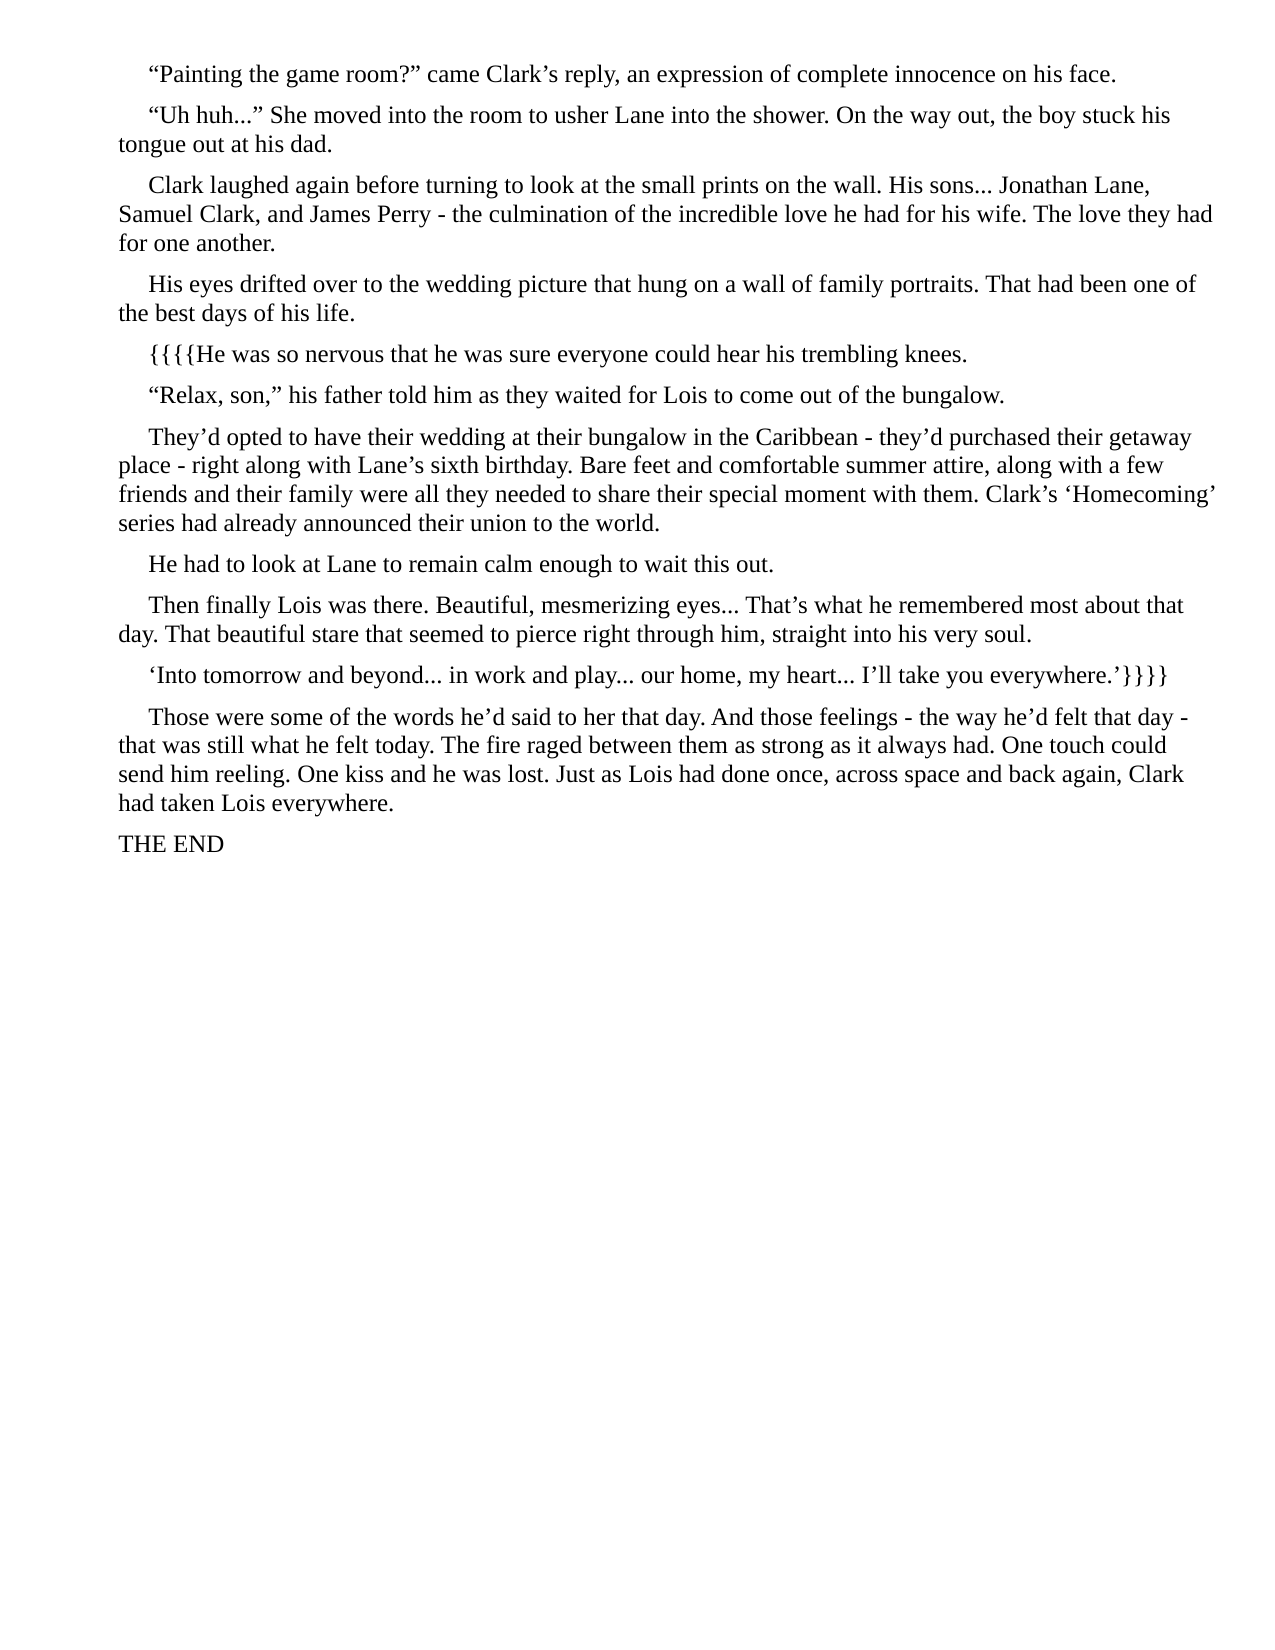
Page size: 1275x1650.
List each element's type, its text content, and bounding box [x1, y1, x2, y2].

text Those were some of the words he’d said to her that day. And those feelings - the way he’d felt that day - that was still what he felt today. The fire raged between them as strong as it always had. One touch could send him reeling. One kiss and he was lost. Just as Lois had done once, across space and back again, Clark had taken Lois everywhere. [118, 702, 1216, 817]
text THE END [118, 829, 1216, 858]
text “Uh huh...” She moved into the room to usher Lane into the shower. On the way out, the boy stuck his tongue out at his dad. [118, 100, 1216, 158]
text He had to look at Lane to remain calm enough to wait this out. [118, 549, 1216, 578]
text “Painting the game room?” came Clark’s reply, an expression of complete innocence on his face. [118, 59, 1216, 88]
text {{{{He was so nervous that he was sure everyone could hear his trembling knees. [118, 339, 1216, 368]
text ‘Into tomorrow and beyond... in work and play... our home, my heart... I’ll take you everywhere.’}}}} [118, 660, 1216, 689]
text “Relax, son,” his father told him as they waited for Lois to come out of the bungalow. [118, 380, 1216, 409]
text His eyes drifted over to the wedding picture that hung on a wall of family portraits. That had been one of the best days of his life. [118, 269, 1216, 327]
text They’d opted to have their wedding at their bungalow in the Caribbean - they’d purchased their getaway place - right along with Lane’s sixth birthday. Bare feet and comfortable summer attire, along with a few friends and their family were all they needed to share their special moment with them. Clark’s ‘Homecoming’ series had already announced their union to the world. [118, 422, 1216, 537]
text Then finally Lois was there. Beautiful, mesmerizing eyes... That’s what he remembered most about that day. That beautiful stare that seemed to pierce right through him, straight into his very soul. [118, 590, 1216, 648]
text Clark laughed again before turning to look at the small prints on the wall. His sons... Jonathan Lane, Samuel Clark, and James Perry - the culmination of the incredible love he had for his wife. The love they had for one another. [118, 170, 1216, 257]
